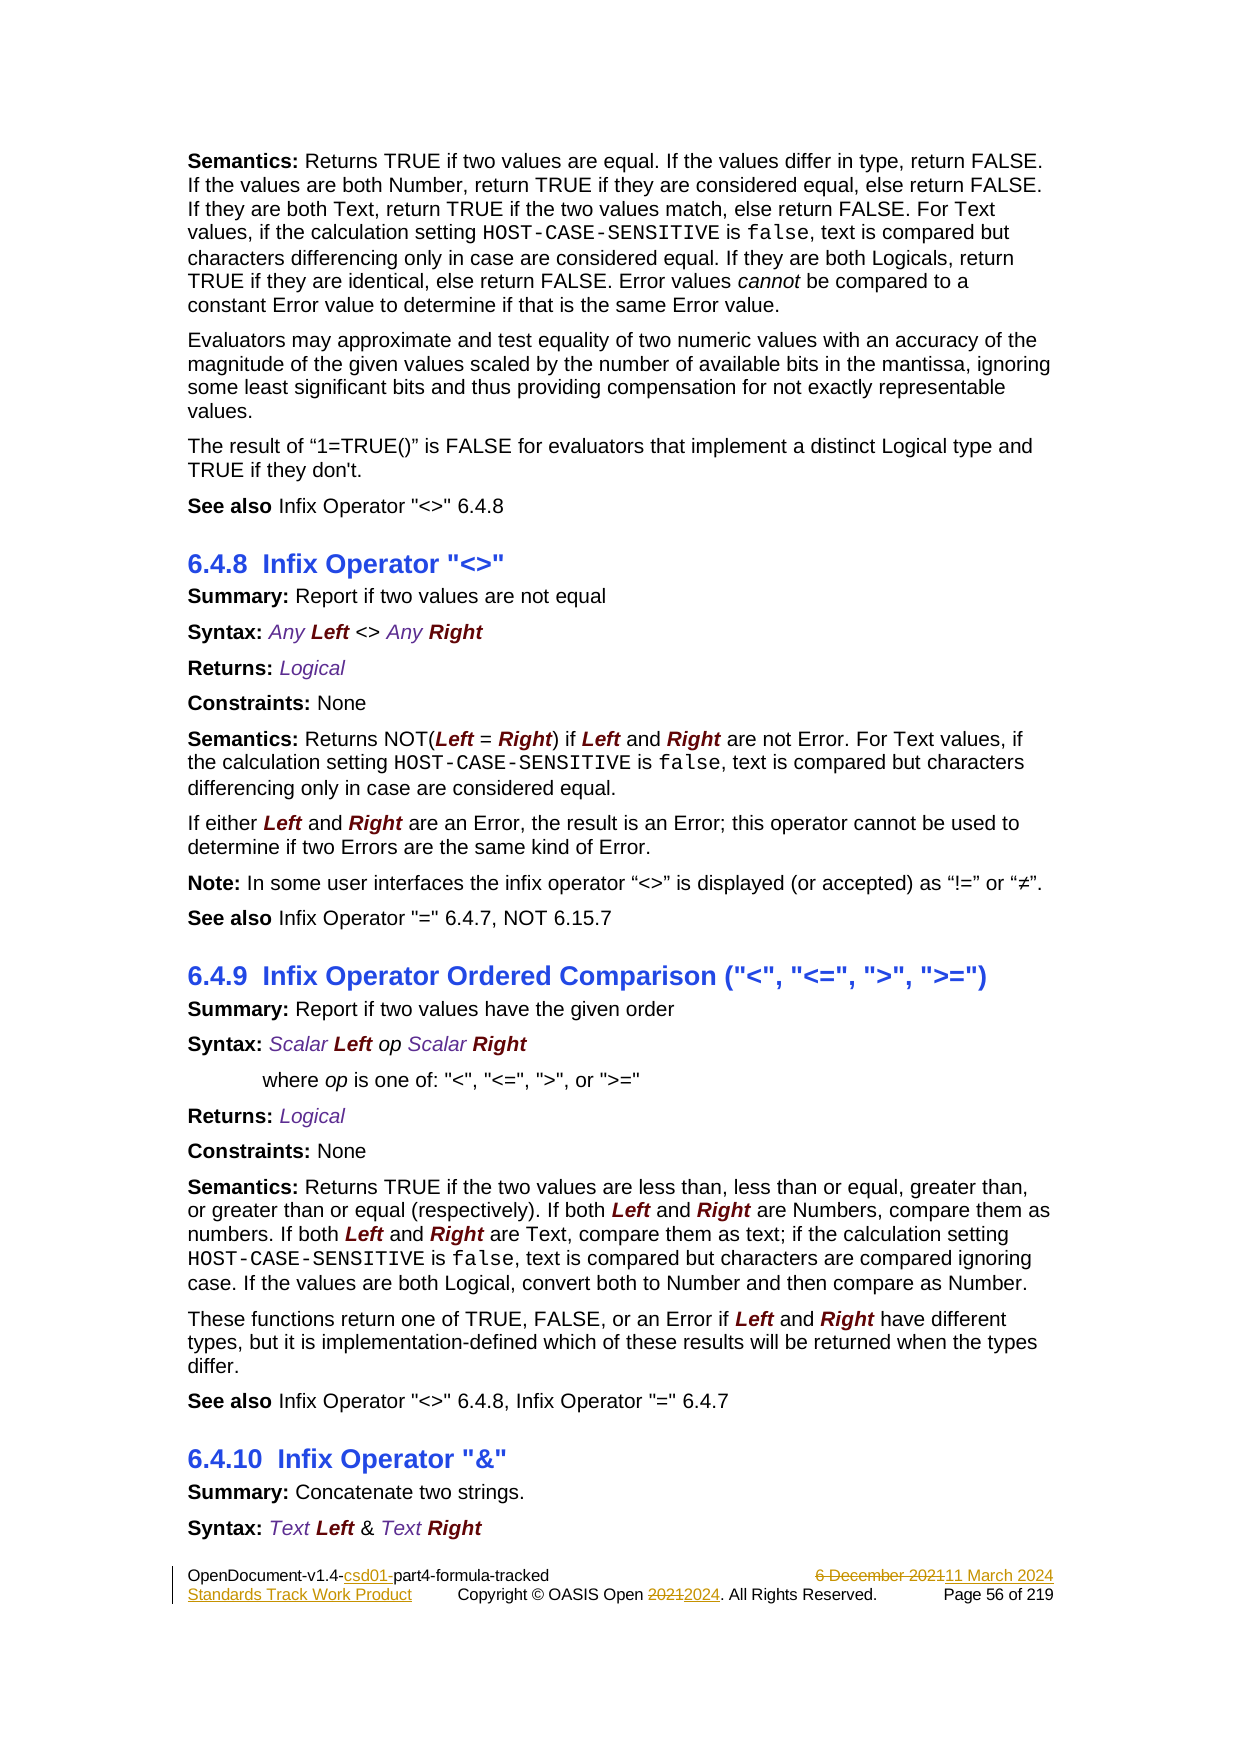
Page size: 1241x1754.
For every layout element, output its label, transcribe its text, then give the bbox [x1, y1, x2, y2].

text Semantics: Returns TRUE if the two values are less than, less than or equal, greater than, or greater than or equal (respectively). If both Left and Right are Numbers, compare them as numbers. If both Left and Right are Text, compare them as text; if the calculation setting HOST-CASE-SENSITIVE is false, text is compared but characters are compared ignoring case. If the values are both Logical, convert both to Number and then compare as Number. [187, 1175, 1053, 1295]
text Note: In some user interfaces the infix operator “<>” is displayed (or accepted) as “!=” or “≠”. [187, 871, 1053, 894]
subtitle Infix Operator "&" [187, 1444, 1053, 1474]
subtitle Infix Operator "<>" [187, 549, 1053, 579]
text Semantics: Returns TRUE if two values are equal. If the values differ in type, return FALSE. If the values are both Number, return TRUE if they are considered equal, else return FALSE. If they are both Text, return TRUE if the two values match, else return FALSE. For Text values, if the calculation setting HOST-CASE-SENSITIVE is false, text is compared but characters differencing only in case are considered equal. If they are both Logicals, return TRUE if they are identical, else return FALSE. Error values cannot be compared to a constant Error value to determine if that is the same Error value. [187, 150, 1053, 317]
text Semantics: Returns NOT(Left = Right) if Left and Right are not Error. For Text values, if the calculation setting HOST-CASE-SENSITIVE is false, text is compared but characters differencing only in case are considered equal. [187, 727, 1053, 800]
text If either Left and Right are an Error, the result is an Error; this operator cannot be used to determine if two Errors are the same kind of Error. [187, 812, 1053, 859]
text Syntax: Scalar Left op Scalar Right [187, 1033, 1053, 1056]
text See also Infix Operator "<>" 6.4.8 [187, 494, 1053, 518]
text Evaluators may approximate and test equality of two numeric values with an accuracy of the magnitude of the given values scaled by the number of available bits in the mantissa, ignoring some least significant bits and thus providing compensation for not exactly representable values. [187, 329, 1053, 423]
text Summary: Report if two values have the given order [187, 997, 1053, 1021]
text Summary: Report if two values are not equal [187, 585, 1053, 608]
text where op is one of: "<", "<=", ">", or ">=" [187, 1068, 1053, 1092]
text Returns: Logical [187, 656, 1053, 679]
text Constraints: None [187, 1140, 1053, 1163]
text These functions return one of TRUE, FALSE, or an Error if Left and Right have different types, but it is implementation-defined which of these results will be returned when the types differ. [187, 1307, 1053, 1378]
text Constraints: None [187, 692, 1053, 715]
subtitle Infix Operator Ordered Comparison ("<", "<=", ">", ">=") [187, 961, 1053, 991]
text The result of “1=TRUE()” is FALSE for evaluators that implement a distinct Logical type and TRUE if they don't. [187, 435, 1053, 482]
text See also Infix Operator "=" 6.4.7, NOT 6.15.7 [187, 907, 1053, 930]
text Syntax: Any Left <> Any Right [187, 620, 1053, 644]
text Summary: Concatenate two strings. [187, 1480, 1053, 1504]
text See also Infix Operator "<>" 6.4.8, Infix Operator "=" 6.4.7 [187, 1390, 1053, 1413]
text Returns: Logical [187, 1104, 1053, 1128]
text Syntax: Text Left & Text Right [187, 1516, 1053, 1539]
